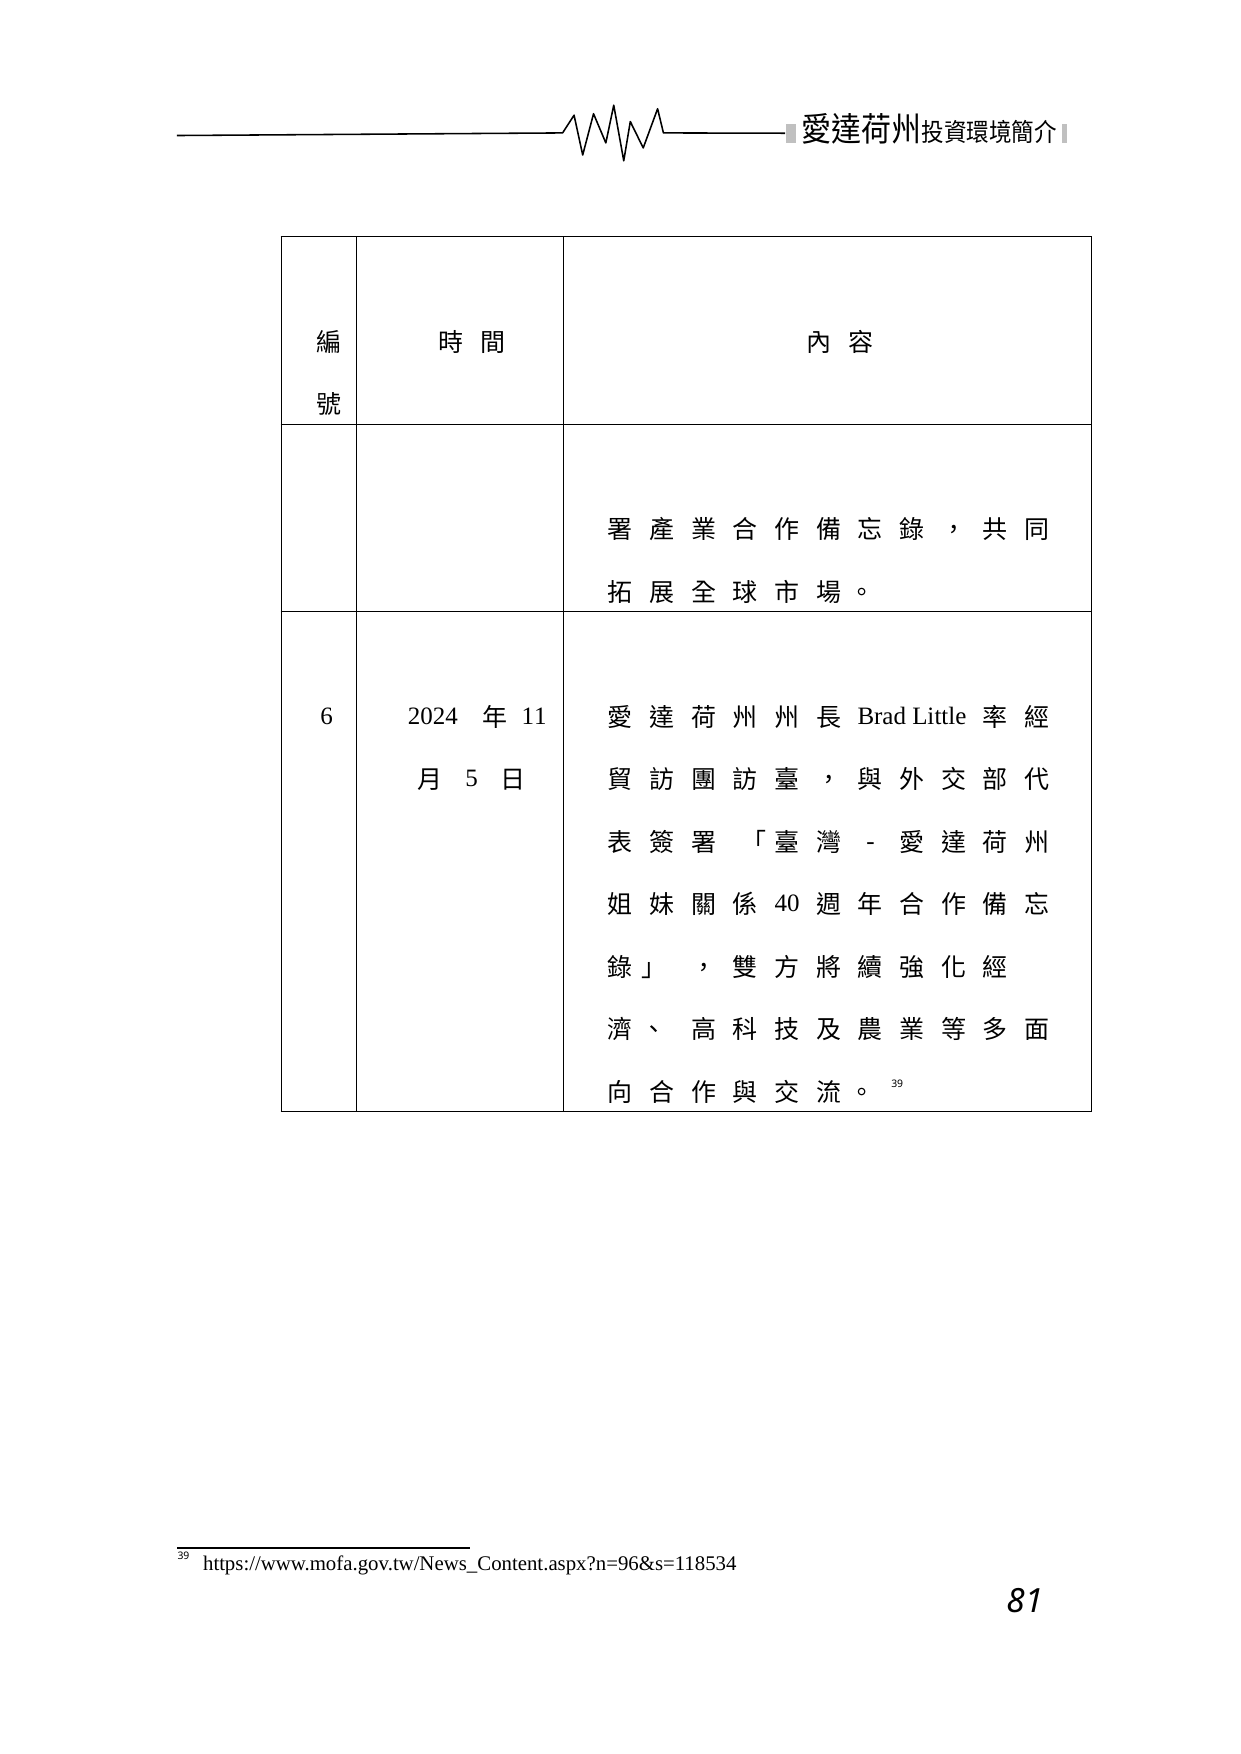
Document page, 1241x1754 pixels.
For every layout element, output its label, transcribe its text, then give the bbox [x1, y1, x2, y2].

table_cell 愛達荷州州長Brad Little率經貿訪團訪臺，與外交部代表簽署「臺灣-愛達荷州姐妹關係40週年合作備忘錄」，雙方將續強化經濟、高科技及農業等多面向合作與交流。 [564, 612, 1091, 1111]
table_cell 署產業合作備忘錄，共同拓展全球市場。 [564, 425, 1091, 611]
table_cell 6 [282, 612, 356, 1111]
table_header 時間 [357, 237, 563, 424]
table_header 編號 [282, 237, 356, 424]
table_cell [357, 425, 563, 611]
table_cell 2024年11月5日 [357, 612, 563, 1111]
table_cell [282, 425, 356, 611]
table_header 內容 [564, 237, 1091, 424]
